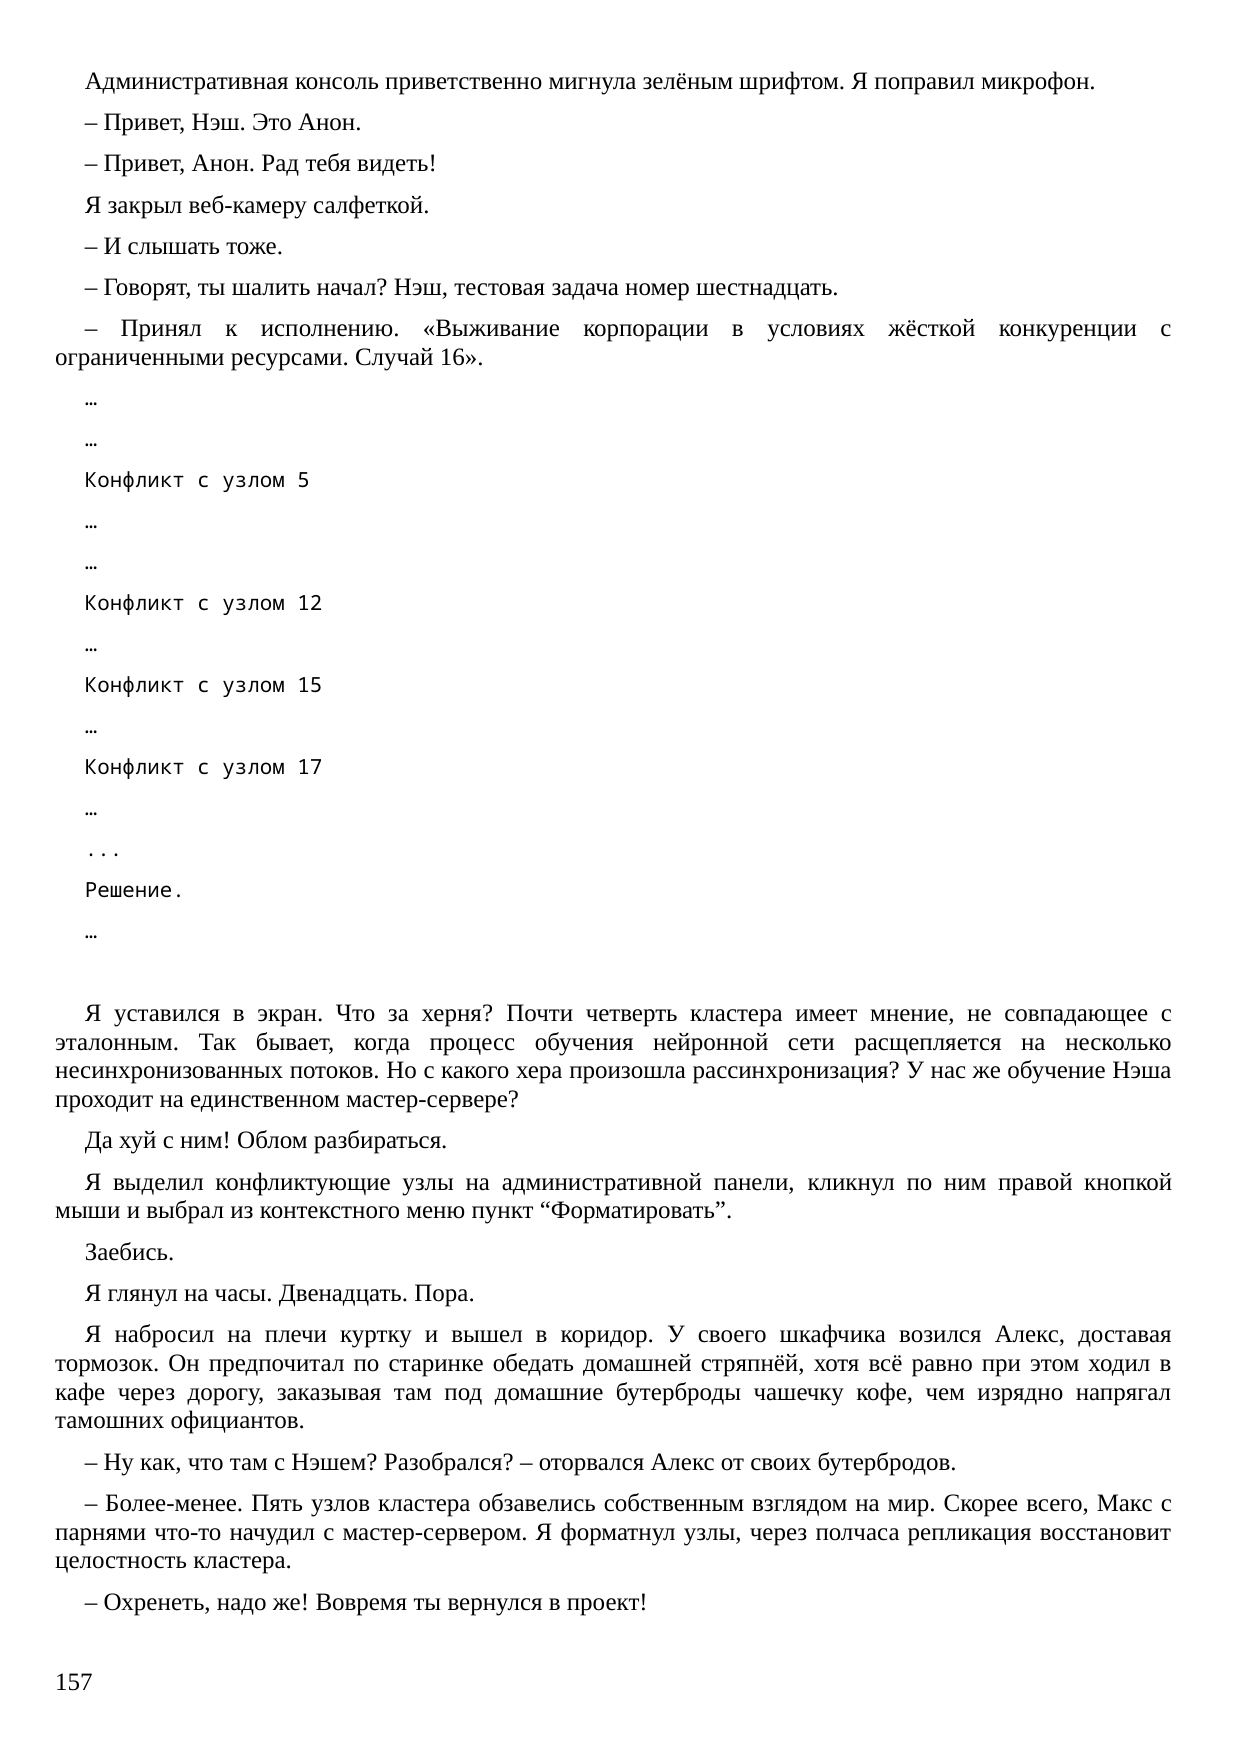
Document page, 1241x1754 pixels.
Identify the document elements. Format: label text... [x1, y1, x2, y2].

text Я глянул на часы. Двенадцать. Пора. [55, 1278, 1173, 1307]
text … [55, 424, 1173, 453]
text … [55, 916, 1173, 944]
text Я набросил на плечи куртку и вышел в коридор. У своего шкафчика возился Алекс, доставая тормозок. Он предпочитал по старинке обедать домашней стряпнёй, хотя всё равно при этом ходил в кафе через дорогу, заказывая там под домашние бутерброды чашечку кофе, чем изрядно напрягал тамошних официантов. [55, 1319, 1173, 1434]
text Я уставился в экран. Что за херня? Почти четверть кластера имеет мнение, не совпадающее с эталонным. Так бывает, когда процесс обучения нейронной сети расщепляется на несколько несинхронизованных потоков. Но с какого хера произошла рассинхронизация? У нас же обучение Нэша проходит на единственном мастер-сервере? [55, 998, 1173, 1113]
text Я выделил конфликтующие узлы на административной панели, кликнул по ним правой кнопкой мыши и выбрал из контекстного меню пункт “Форматировать”. [55, 1167, 1173, 1224]
text Конфликт с узлом 17 [55, 752, 1173, 780]
text … [55, 506, 1173, 535]
text – Более-менее. Пять узлов кластера обзавелись собственным взглядом на мир. Скорее всего, Макс с парнями что-то начудил с мастер-сервером. Я форматнул узлы, через полчаса репликация восстановит целостность кластера. [55, 1488, 1173, 1574]
text Решение. [55, 875, 1173, 903]
text Конфликт с узлом 5 [55, 465, 1173, 494]
text – Привет, Нэш. Это Анон. [55, 107, 1173, 136]
text – Говорят, ты шалить начал? Нэш, тестовая задача номер шестнадцать. [55, 272, 1173, 301]
text Да хуй с ним! Облом разбираться. [55, 1125, 1173, 1154]
text … [55, 383, 1173, 412]
text … [55, 547, 1173, 576]
text … [55, 629, 1173, 658]
text Конфликт с узлом 15 [55, 670, 1173, 698]
text ... [55, 834, 1173, 862]
text – Принял к исполнению. «Выживание корпорации в условиях жёсткой конкуренции с ограниченными ресурсами. Случай 16». [55, 313, 1173, 371]
text … [55, 793, 1173, 821]
text – Ну как, что там с Нэшем? Разобрался? – оторвался Алекс от своих бутербродов. [55, 1447, 1173, 1475]
text Административная консоль приветственно мигнула зелёным шрифтом. Я поправил микрофон. [55, 66, 1173, 95]
text – Охренеть, надо же! Вовремя ты вернулся в проект! [55, 1587, 1173, 1615]
text – Привет, Анон. Рад тебя видеть! [55, 148, 1173, 177]
text – И слышать тоже. [55, 231, 1173, 260]
text … [55, 711, 1173, 739]
text Конфликт с узлом 12 [55, 588, 1173, 617]
text Я закрыл веб-камеру салфеткой. [55, 190, 1173, 218]
text Заебись. [55, 1237, 1173, 1265]
